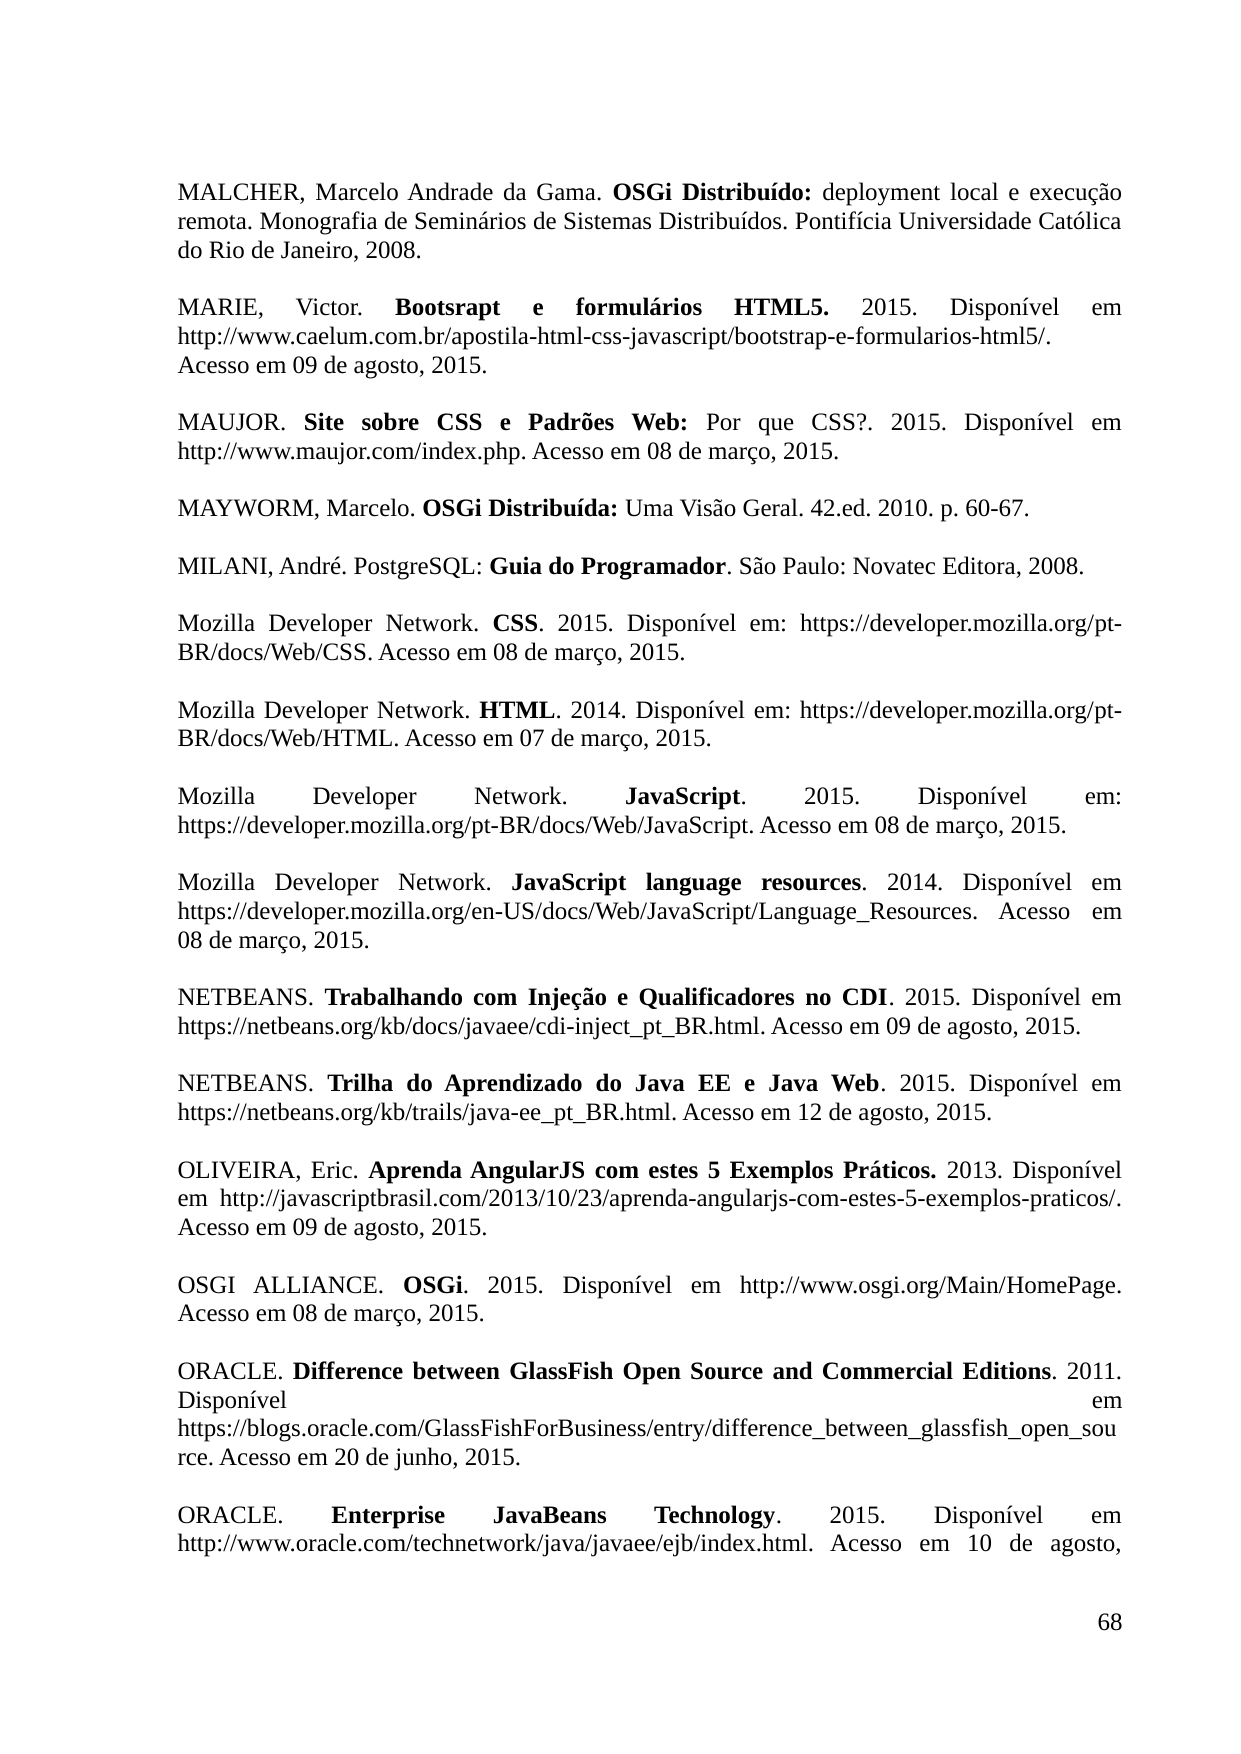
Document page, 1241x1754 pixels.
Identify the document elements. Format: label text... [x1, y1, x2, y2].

text MAUJOR. Site sobre CSS e Padrões Web: Por que CSS?. 2015. Disponível em http://www.maujor.com/index.php. Acesso em 08 de março, 2015. [177, 407, 1122, 465]
text OSGI ALLIANCE. OSGi. 2015. Disponível em http://www.osgi.org/Main/HomePage. Acesso em 08 de março, 2015. [177, 1270, 1122, 1327]
text ORACLE. Enterprise JavaBeans Technology. 2015. Disponível em http://www.oracle.com/technetwork/java/javaee/ejb/index.html. Acesso em 10 de agosto, [177, 1500, 1122, 1557]
text Mozilla Developer Network. CSS. 2015. Disponível em: https://developer.mozilla.org/pt-BR/docs/Web/CSS. Acesso em 08 de março, 2015. [177, 608, 1122, 666]
text Mozilla Developer Network. JavaScript. 2015. Disponível em: https://developer.mozilla.org/pt-BR/docs/Web/JavaScript. Acesso em 08 de março, 2015. [177, 781, 1122, 838]
text MILANI, André. PostgreSQL: Guia do Programador. São Paulo: Novatec Editora, 2008. [177, 551, 1122, 580]
text Mozilla Developer Network. HTML. 2014. Disponível em: https://developer.mozilla.org/pt-BR/docs/Web/HTML. Acesso em 07 de março, 2015. [177, 695, 1122, 752]
text MAYWORM, Marcelo. OSGi Distribuída: Uma Visão Geral. 42.ed. 2010. p. 60-67. [177, 493, 1122, 522]
text MALCHER, Marcelo Andrade da Gama. OSGi Distribuído: deployment local e execução remota. Monografia de Seminários de Sistemas Distribuídos. Pontifícia Universidade Católica do Rio de Janeiro, 2008. [177, 177, 1122, 263]
text NETBEANS. Trilha do Aprendizado do Java EE e Java Web. 2015. Disponível em https://netbeans.org/kb/trails/java-ee_pt_BR.html. Acesso em 12 de agosto, 2015. [177, 1068, 1122, 1126]
text MARIE, Victor. Bootsrapt e formulários HTML5. 2015. Disponível em http://www.caelum.com.br/apostila-html-css-javascript/bootstrap-e-formularios-html5/. Acesso em 09 de agosto, 2015. [177, 292, 1122, 378]
text NETBEANS. Trabalhando com Injeção e Qualificadores no CDI. 2015. Disponível em https://netbeans.org/kb/docs/javaee/cdi-inject_pt_BR.html. Acesso em 09 de agosto, 2015. [177, 982, 1122, 1040]
text Mozilla Developer Network. JavaScript language resources. 2014. Disponível em https://developer.mozilla.org/en-US/docs/Web/JavaScript/Language_Resources. Acesso em 08 de março, 2015. [177, 867, 1122, 953]
text ORACLE. Difference between GlassFish Open Source and Commercial Editions. 2011. Disponível em https://blogs.oracle.com/GlassFishForBusiness/entry/difference_between_glassfish_open_source. Acesso em 20 de junho, 2015. [177, 1356, 1122, 1471]
text OLIVEIRA, Eric. Aprenda AngularJS com estes 5 Exemplos Práticos. 2013. Disponível em http://javascriptbrasil.com/2013/10/23/aprenda-angularjs-com-estes-5-exemplos-praticos/. Acesso em 09 de agosto, 2015. [177, 1155, 1122, 1241]
